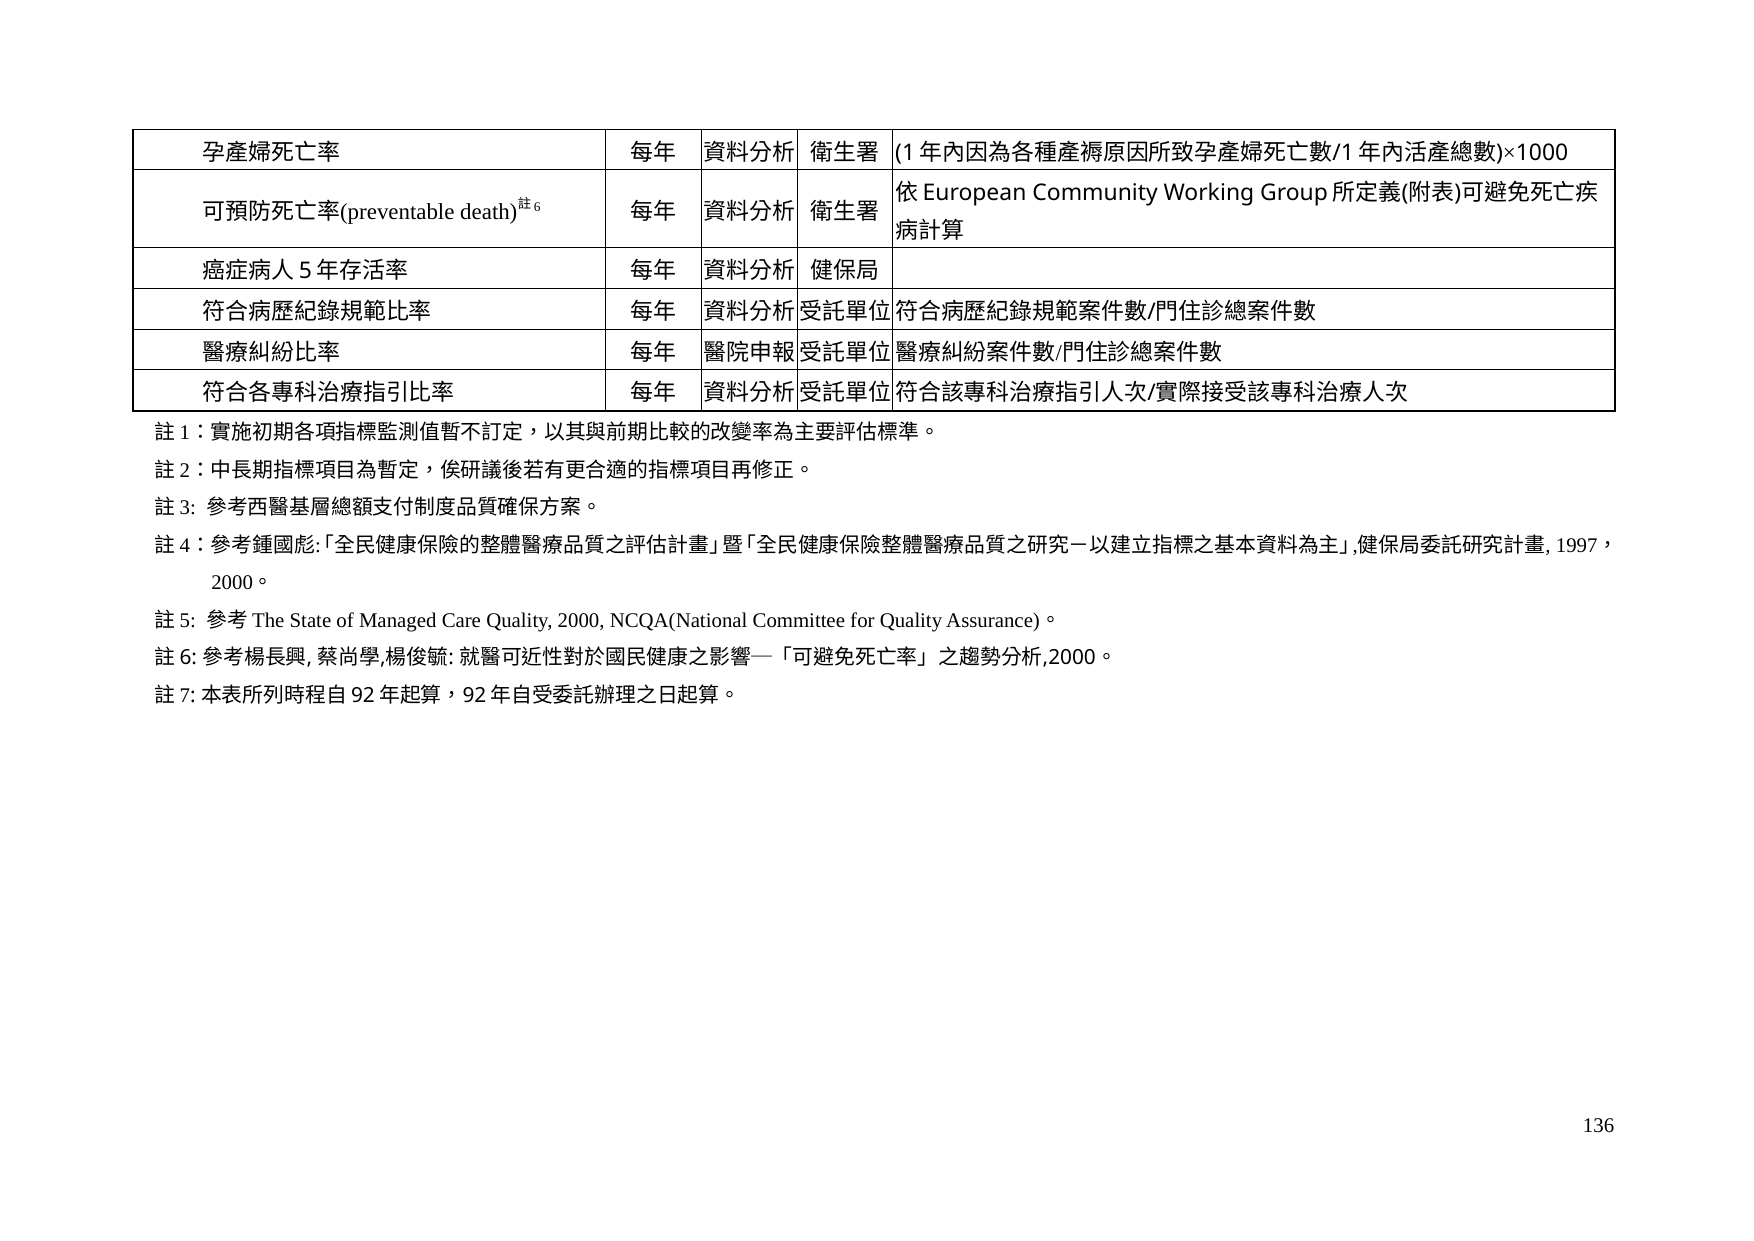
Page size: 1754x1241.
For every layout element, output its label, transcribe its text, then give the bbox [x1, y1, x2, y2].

table_cell [134, 370, 148, 410]
table_cell [134, 248, 148, 288]
table_cell 受託單位 [798, 370, 892, 410]
table_cell [134, 289, 148, 328]
table_cell 資料分析 [702, 370, 797, 410]
table_cell 癌症病人5年存活率 [148, 248, 605, 288]
table_cell [134, 330, 148, 369]
table_cell 醫療糾紛比率 [148, 330, 605, 369]
table_cell 衛生署 [798, 170, 892, 247]
table_cell 符合該專科治療指引人次/實際接受該專科治療人次 [893, 370, 1614, 410]
table_cell 醫療糾紛案件數/門住診總案件數 [893, 330, 1614, 369]
table_cell 受託單位 [798, 289, 892, 328]
text 註7: 本表所列時程自92年起算，92年自受委託辦理之日起算。 [136, 674, 1618, 712]
table_cell 每年 [606, 330, 701, 369]
table_cell 每年 [606, 248, 701, 288]
table_cell 依European Community Working Group所定義(附表)可避免死亡疾病計算 [893, 170, 1614, 247]
table_cell 符合各專科治療指引比率 [148, 370, 605, 410]
table_cell 資料分析 [702, 130, 797, 169]
text 註6: 參考楊長興, 蔡尚學,楊俊毓: 就醫可近性對於國民健康之影響─「可避免死亡率」之趨勢分析,2000。 [136, 637, 1618, 674]
table_cell 可預防死亡率(preventable death)註6 [148, 170, 605, 247]
table_cell 每年 [606, 130, 701, 169]
table_cell (1年內因為各種產褥原因所致孕產婦死亡數/1年內活產總數)×1000 [893, 130, 1614, 169]
table_cell [134, 130, 148, 169]
table_cell [134, 170, 148, 247]
table_cell 每年 [606, 170, 701, 247]
table_cell [893, 248, 1614, 288]
table_cell 每年 [606, 370, 701, 410]
table_cell 孕產婦死亡率 [148, 130, 605, 169]
table_cell 資料分析 [702, 248, 797, 288]
text 註2：中長期指標項目為暫定，俟研議後若有更合適的指標項目再修正。 [136, 449, 1618, 487]
table_cell 符合病歷紀錄規範案件數/門住診總案件數 [893, 289, 1614, 328]
table_cell 資料分析 [702, 170, 797, 247]
text 註5: 參考The State of Managed Care Quality, 2000, NCQA(National Committee for Quality Assurance)。 [136, 599, 1618, 637]
table_cell 資料分析 [702, 289, 797, 328]
table_cell 受託單位 [798, 330, 892, 369]
table_cell 醫院申報 [702, 330, 797, 369]
table_cell 符合病歷紀錄規範比率 [148, 289, 605, 328]
text 註4：參考鍾國彪:「全民健康保險的整體醫療品質之評估計畫」暨「全民健康保險整體醫療品質之研究－以建立指標之基本資料為主」,健保局委託研究計畫, 1997， 2000。 [136, 524, 1618, 599]
text 註3: 參考西醫基層總額支付制度品質確保方案。 [136, 487, 1618, 524]
text 註1：實施初期各項指標監測值暫不訂定，以其與前期比較的改變率為主要評估標準。 [136, 412, 1618, 449]
table_cell 健保局 [798, 248, 892, 288]
table_cell 衛生署 [798, 130, 892, 169]
table_cell 每年 [606, 289, 701, 328]
